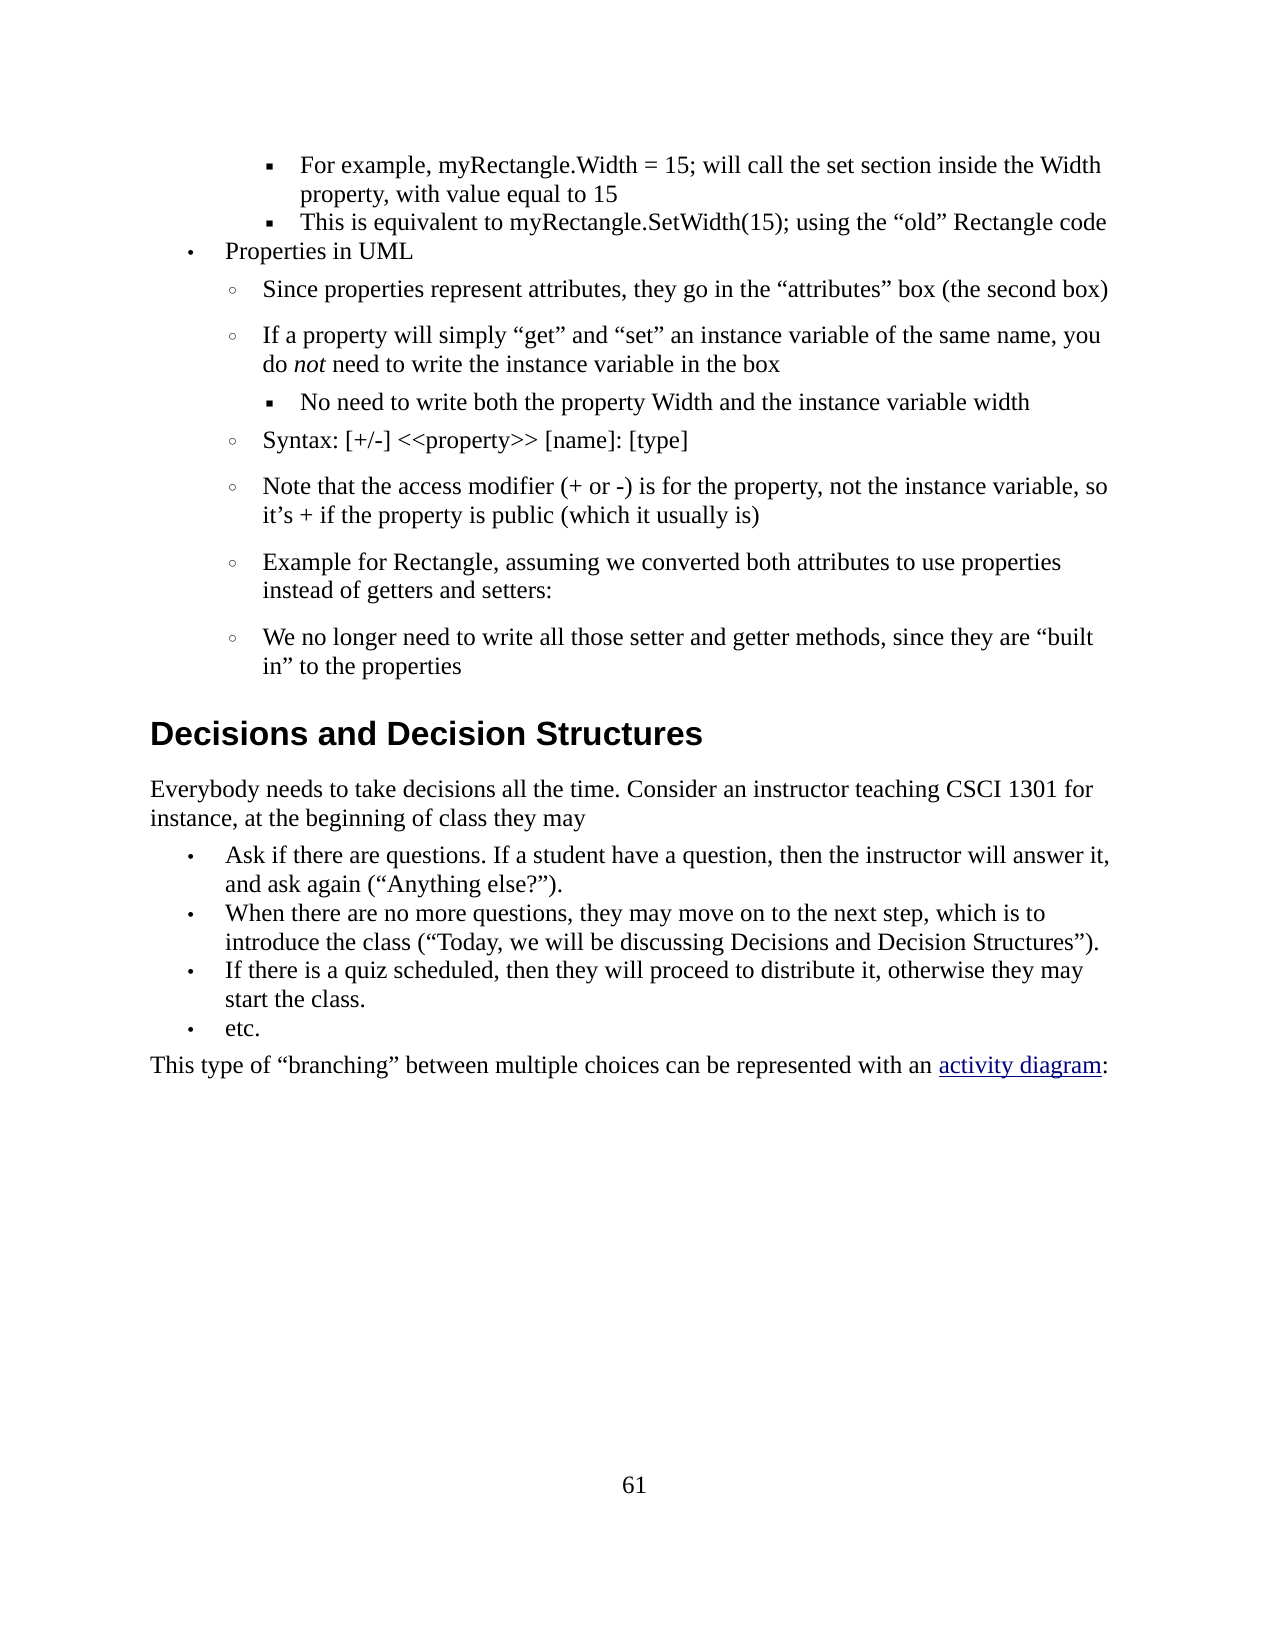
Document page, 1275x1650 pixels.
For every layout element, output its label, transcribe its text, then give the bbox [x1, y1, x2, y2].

list Properties in UML [187, 236, 1125, 265]
list Syntax: [+/-] <<property>> [name]: [type] [225, 425, 1125, 453]
list We no longer need to write all those setter and getter methods, since they are “built in” to the properties [225, 622, 1125, 680]
list No need to write both the property Width and the instance variable width [262, 387, 1125, 416]
subtitle Decisions and Decision Structures [150, 714, 1125, 752]
list Note that the access modifier (+ or -) is for the property, not the instance variable, so it’s + if the property is public (which it usually is) [225, 471, 1125, 529]
list For example, myRectangle.Width = 15; will call the set section inside the Width property, with value equal to 15 [262, 150, 1125, 207]
list This is equivalent to myRectangle.SetWidth(15); using the “old” Rectangle code [262, 207, 1125, 236]
list When there are no more questions, they may move on to the next step, which is to introduce the class (“Today, we will be discussing Decisions and Decision Structures”). [187, 898, 1125, 955]
text Everybody needs to take decisions all the time. Consider an instructor teaching CSCI 1301 for instance, at the beginning of class they may [150, 774, 1125, 831]
text This type of “branching” between multiple choices can be represented with an activity diagram: [150, 1051, 1125, 1079]
list etc. [187, 1013, 1125, 1042]
list Since properties represent attributes, they go in the “attributes” box (the second box) [225, 274, 1125, 303]
list If there is a quiz scheduled, then they will proceed to distribute it, otherwise they may start the class. [187, 955, 1125, 1013]
list If a property will simply “get” and “set” an instance variable of the same name, you do not need to write the instance variable in the box [225, 321, 1125, 378]
list Ask if there are questions. If a student have a question, then the instructor will answer it, and ask again (“Anything else?”). [187, 840, 1125, 898]
list Example for Rectangle, assuming we converted both attributes to use properties instead of getters and setters: [225, 547, 1125, 604]
